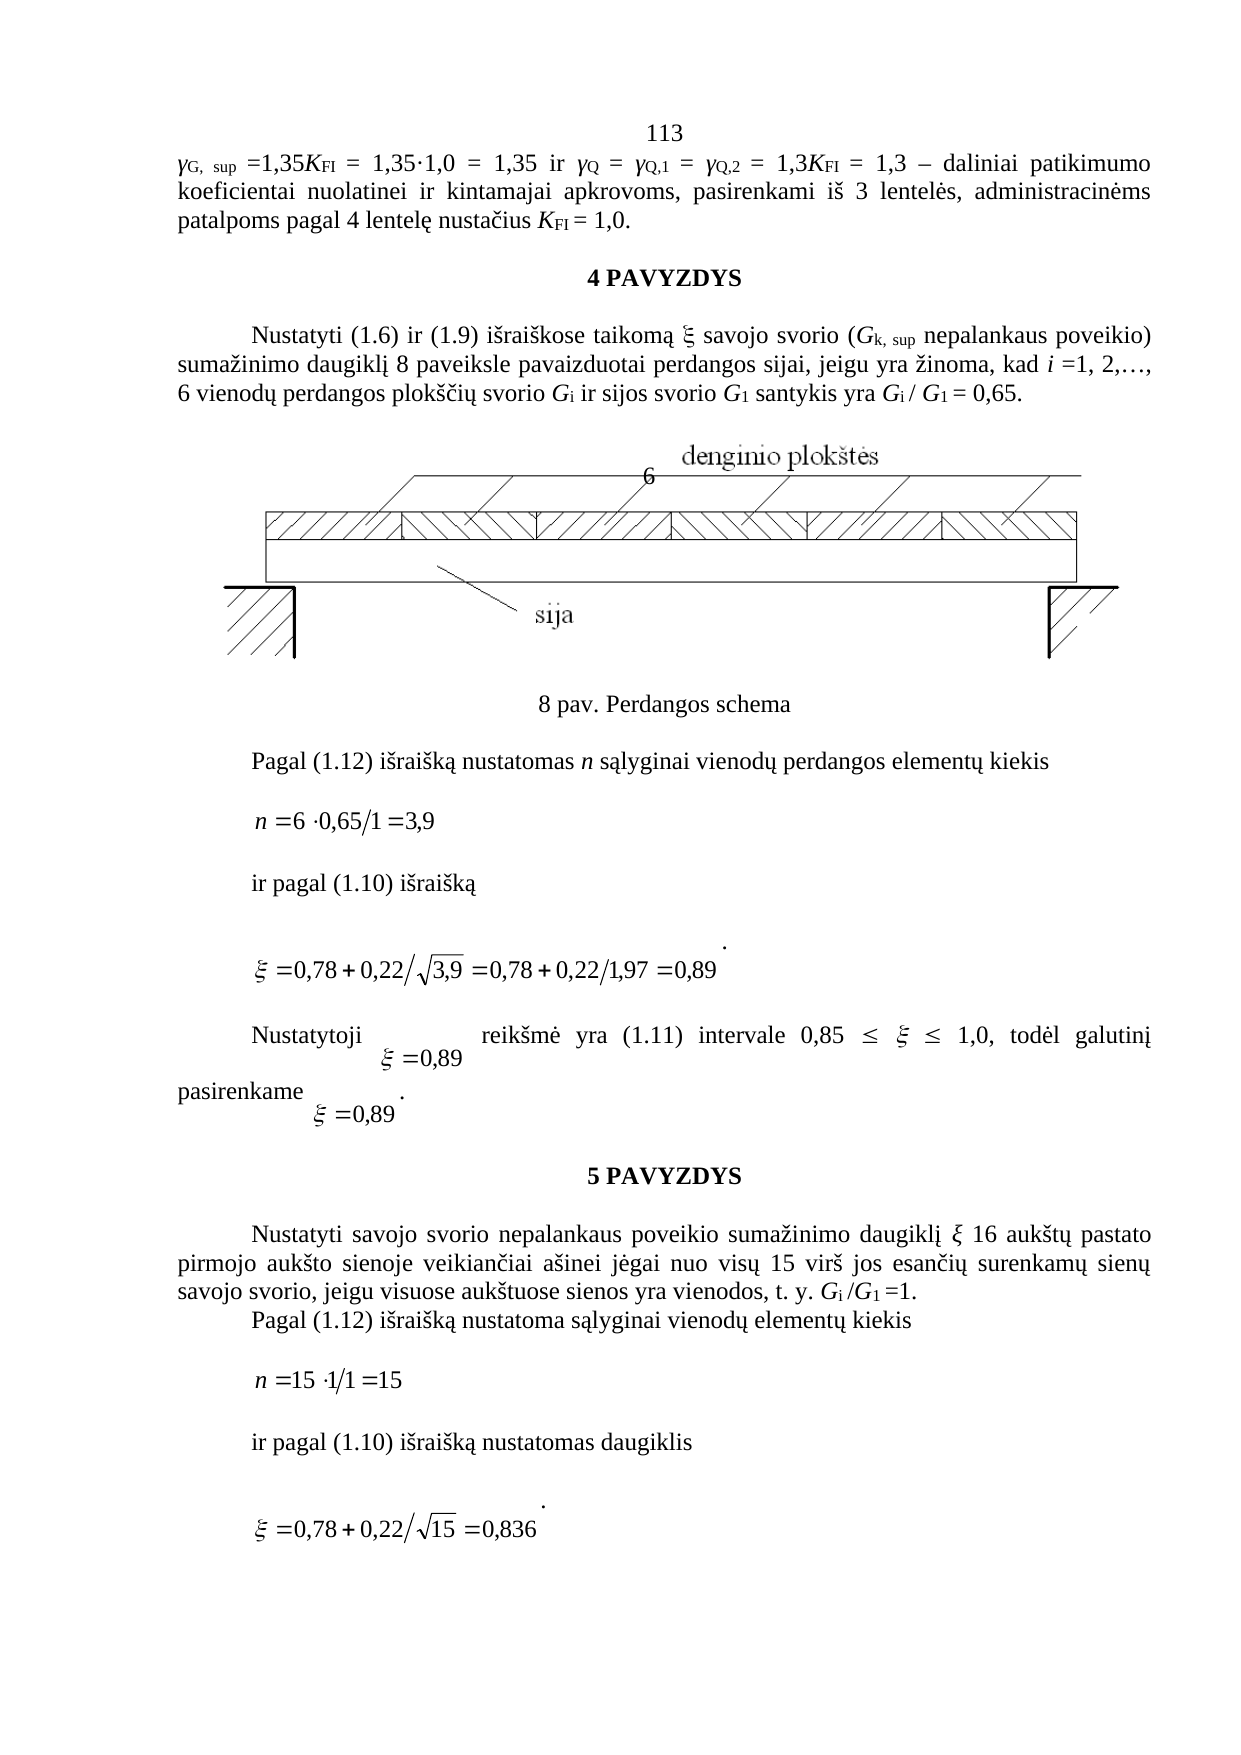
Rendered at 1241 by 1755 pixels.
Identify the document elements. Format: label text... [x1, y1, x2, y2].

text ir pagal (1.10) išraišką [177, 868, 1152, 897]
text 5 pavyzdys [177, 1161, 1152, 1190]
text Nustatyti savojo svorio nepalankaus poveikio sumažinimo daugiklį ξ 16 aukštų pastato pirmojo aukšto sienoje veikiančiai ašinei jėgai nuo visų 15 virš jos esančių surenkamų sienų savojo svorio, jeigu visuose aukštuose sienos yra vienodos, t. y. Gi /G1 =1. [177, 1219, 1152, 1305]
text 8 pav. Perdangos schema [177, 689, 1152, 718]
text Nustatytoji reikšmė yra (1.11) intervale 0,85    1,0, todėl galutinį pasirenkame . [177, 1020, 1152, 1133]
text γG, sup =1,35KFI = 1,35·1,0 = 1,35 ir γQ = γQ,1 = γQ,2 = 1,3KFI = 1,3 – daliniai patikimumo koeficientai nuolatinei ir kintamajai apkrovoms, pasirenkami iš 3 lentelės, administracinėms patalpoms pagal 4 lentelę nustačius KFI = 1,0. [177, 148, 1152, 234]
text 4 pavyzdys [177, 263, 1152, 291]
text Nustatyti (1.6) ir (1.9) išraiškose taikomą  savojo svorio (Gk, sup nepalankaus poveikio) sumažinimo daugiklį 8 paveiksle pavaizduotai perdangos sijai, jeigu yra žinoma, kad i =1, 2,…, 6 vienodų perdangos plokščių svorio Gi ir sijos svorio G1 santykis yra Gi / G1 = 0,65. [177, 320, 1152, 406]
text . [177, 1485, 1152, 1547]
text Pagal (1.12) išraišką nustatomas n sąlyginai vienodų perdangos elementų kiekis [177, 746, 1152, 775]
text ir pagal (1.10) išraišką nustatomas daugiklis [177, 1427, 1152, 1456]
text Pagal (1.12) išraišką nustatoma sąlyginai vienodų elementų kiekis [177, 1305, 1152, 1334]
text . [177, 926, 1152, 992]
